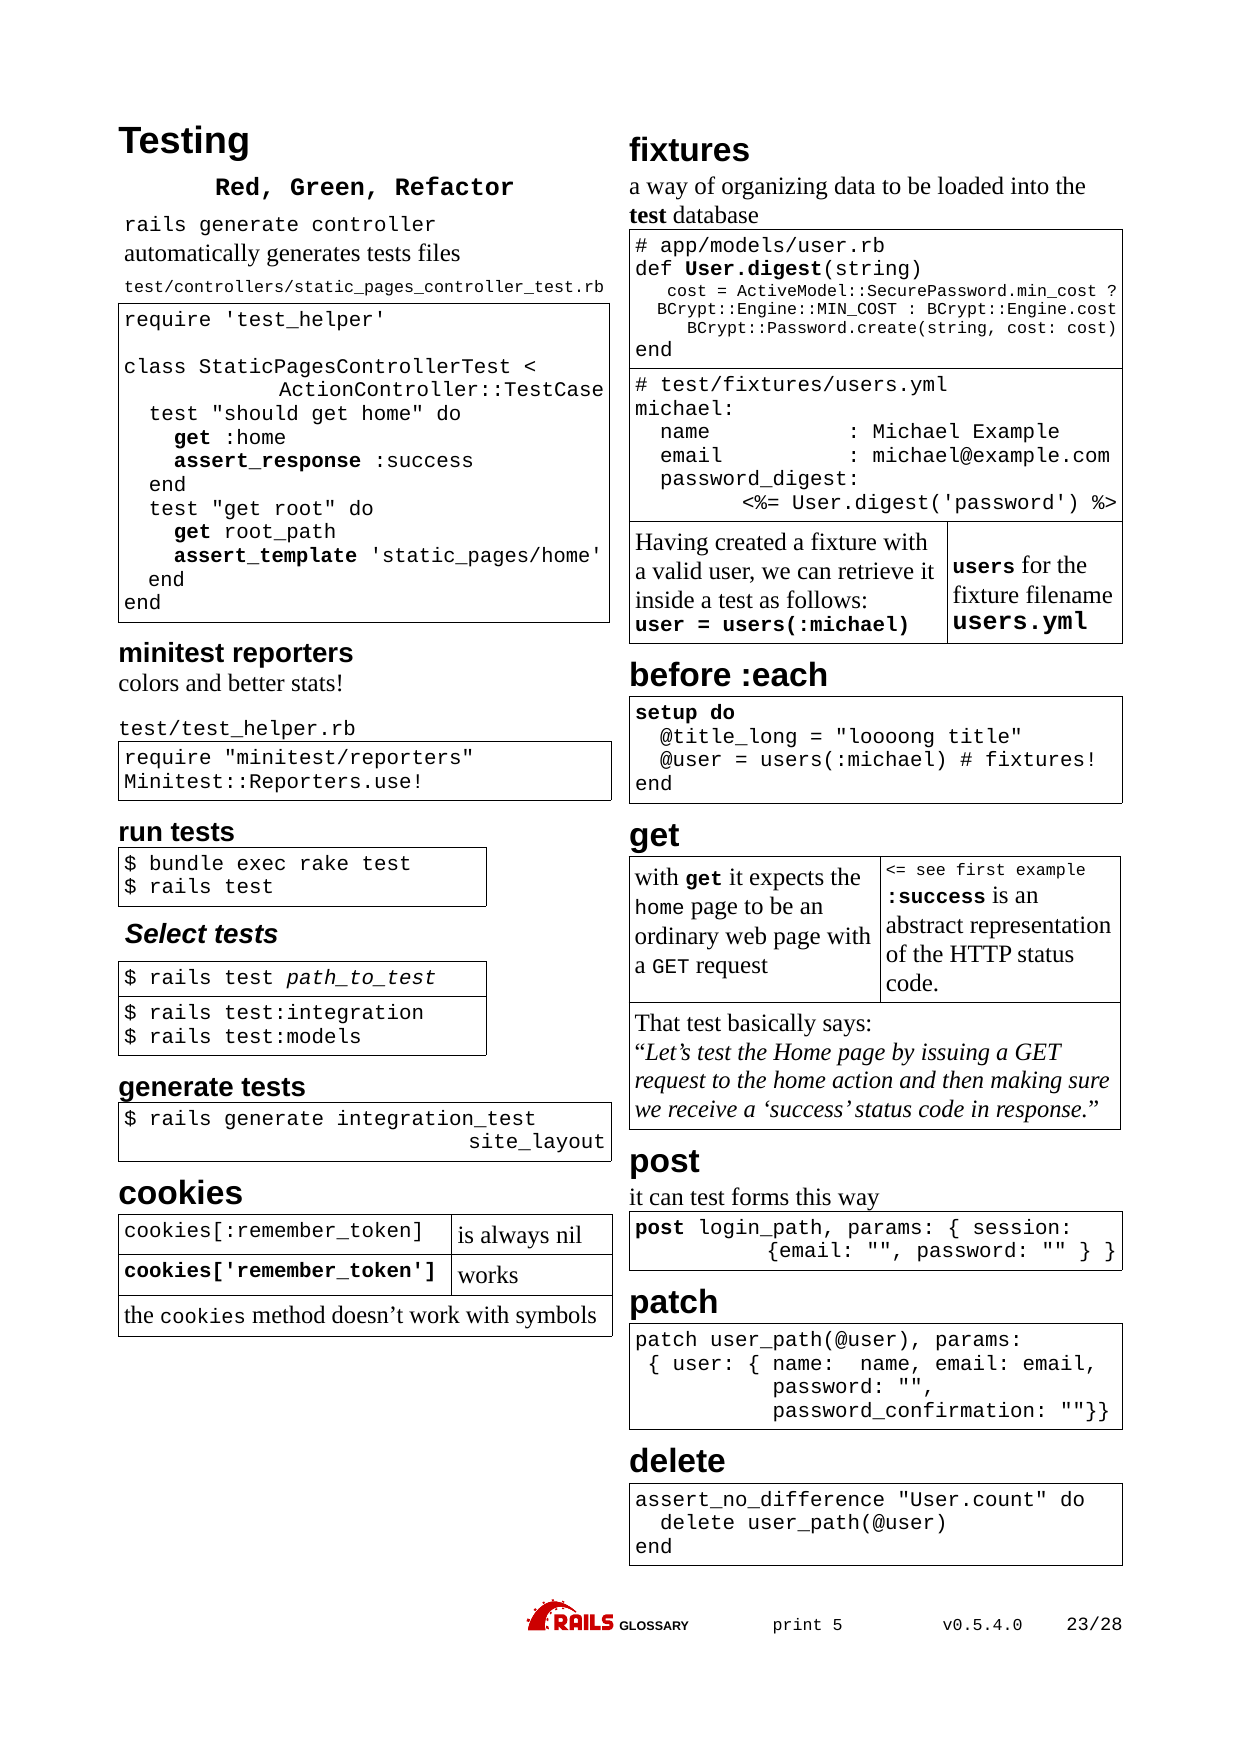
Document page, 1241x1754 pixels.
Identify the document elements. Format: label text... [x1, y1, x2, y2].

table_header cookies[:remember_token] [119, 1215, 451, 1254]
subtitle get [629, 814, 1122, 853]
subtitle fixtures [629, 130, 1122, 168]
table_header patch user_path(@user), params: { user: { name: name, email: email, password: "", password_confirmation: ""}} [630, 1324, 1122, 1429]
table_header assert_no_difference "User.count" do delete user_path(@user) end [630, 1484, 1122, 1565]
table_header require 'test_helper' class StaticPagesControllerTest < ActionController::TestCase test "should get home" do get :home assert_response :success end test "get root" do get root_path assert_template 'static_pages/home' end end [119, 304, 609, 622]
table_cell $ rails test:integration $ rails test:models [119, 997, 486, 1055]
subtitle minitest reporters [118, 637, 611, 668]
table_cell test/controllers/static_pages_controller_test.rb [118, 273, 611, 303]
subtitle cookies [118, 1172, 611, 1211]
subtitle patch [629, 1282, 1122, 1320]
table_cell Having created a fixture with a valid user, we can retrieve it inside a test as follows: user = users(:michael) [630, 522, 947, 643]
table_cell users for the fixture filename users.yml [948, 522, 1122, 643]
subtitle delete [629, 1441, 1122, 1480]
table_header post login_path, params: { session: {email: "", password: "" } } [630, 1212, 1122, 1270]
table_header is always nil [452, 1215, 612, 1254]
table_cell $ rails test path_to_test [119, 962, 486, 996]
text Red, Green, Refactor [118, 174, 611, 203]
table_header with get it expects the home page to be an ordinary web page with a GET request [630, 857, 880, 1002]
subtitle post [629, 1141, 1122, 1179]
table_cell # test/fixtures/users.yml michael: name : Michael Example email : michael@example.com password_digest: <%= User.digest('password') %> [630, 369, 1122, 521]
text it can test forms this way [629, 1182, 1122, 1211]
table_header $ bundle exec rake test $ rails test [119, 848, 486, 906]
text test/test_helper.rb [118, 717, 611, 741]
table_header setup do @title_long = "loooong title" @user = users(:michael) # fixtures! end [630, 697, 1122, 802]
table_cell works [452, 1255, 612, 1295]
table_cell cookies['remember_token'] [119, 1255, 451, 1295]
text colors and better stats! [118, 668, 611, 697]
table_cell That test basically says: “Let’s test the Home page by issuing a GET request to the home action and then making sure we receive a ‘success’ status code in response.” [630, 1003, 1120, 1129]
table_cell Select tests [118, 907, 486, 961]
subtitle before :each [629, 655, 1122, 693]
subtitle run tests [118, 815, 611, 847]
subtitle Testing [118, 118, 611, 162]
table_header [481, 203, 611, 272]
table_header <= see first example :success is an abstract representation of the HTTP status code. [881, 857, 1120, 1002]
table_header rails generate controller automatically generates tests files [118, 203, 481, 272]
text a way of organizing data to be loaded into the test database [629, 171, 1122, 229]
table_header # app/models/user.rb def User.digest(string) cost = ActiveModel::SecurePassword.min_cost ? BCrypt::Engine::MIN_COST : BCrypt::Engine.cost BCrypt::Password.create(string, cost: cost) end [630, 230, 1122, 368]
table_header require "minitest/reporters" Minitest::Reporters.use! [119, 742, 611, 800]
table_cell the cookies method doesn’t work with symbols [119, 1296, 612, 1336]
subtitle generate tests [118, 1070, 611, 1102]
table_header $ rails generate integration_test site_layout [119, 1103, 611, 1161]
